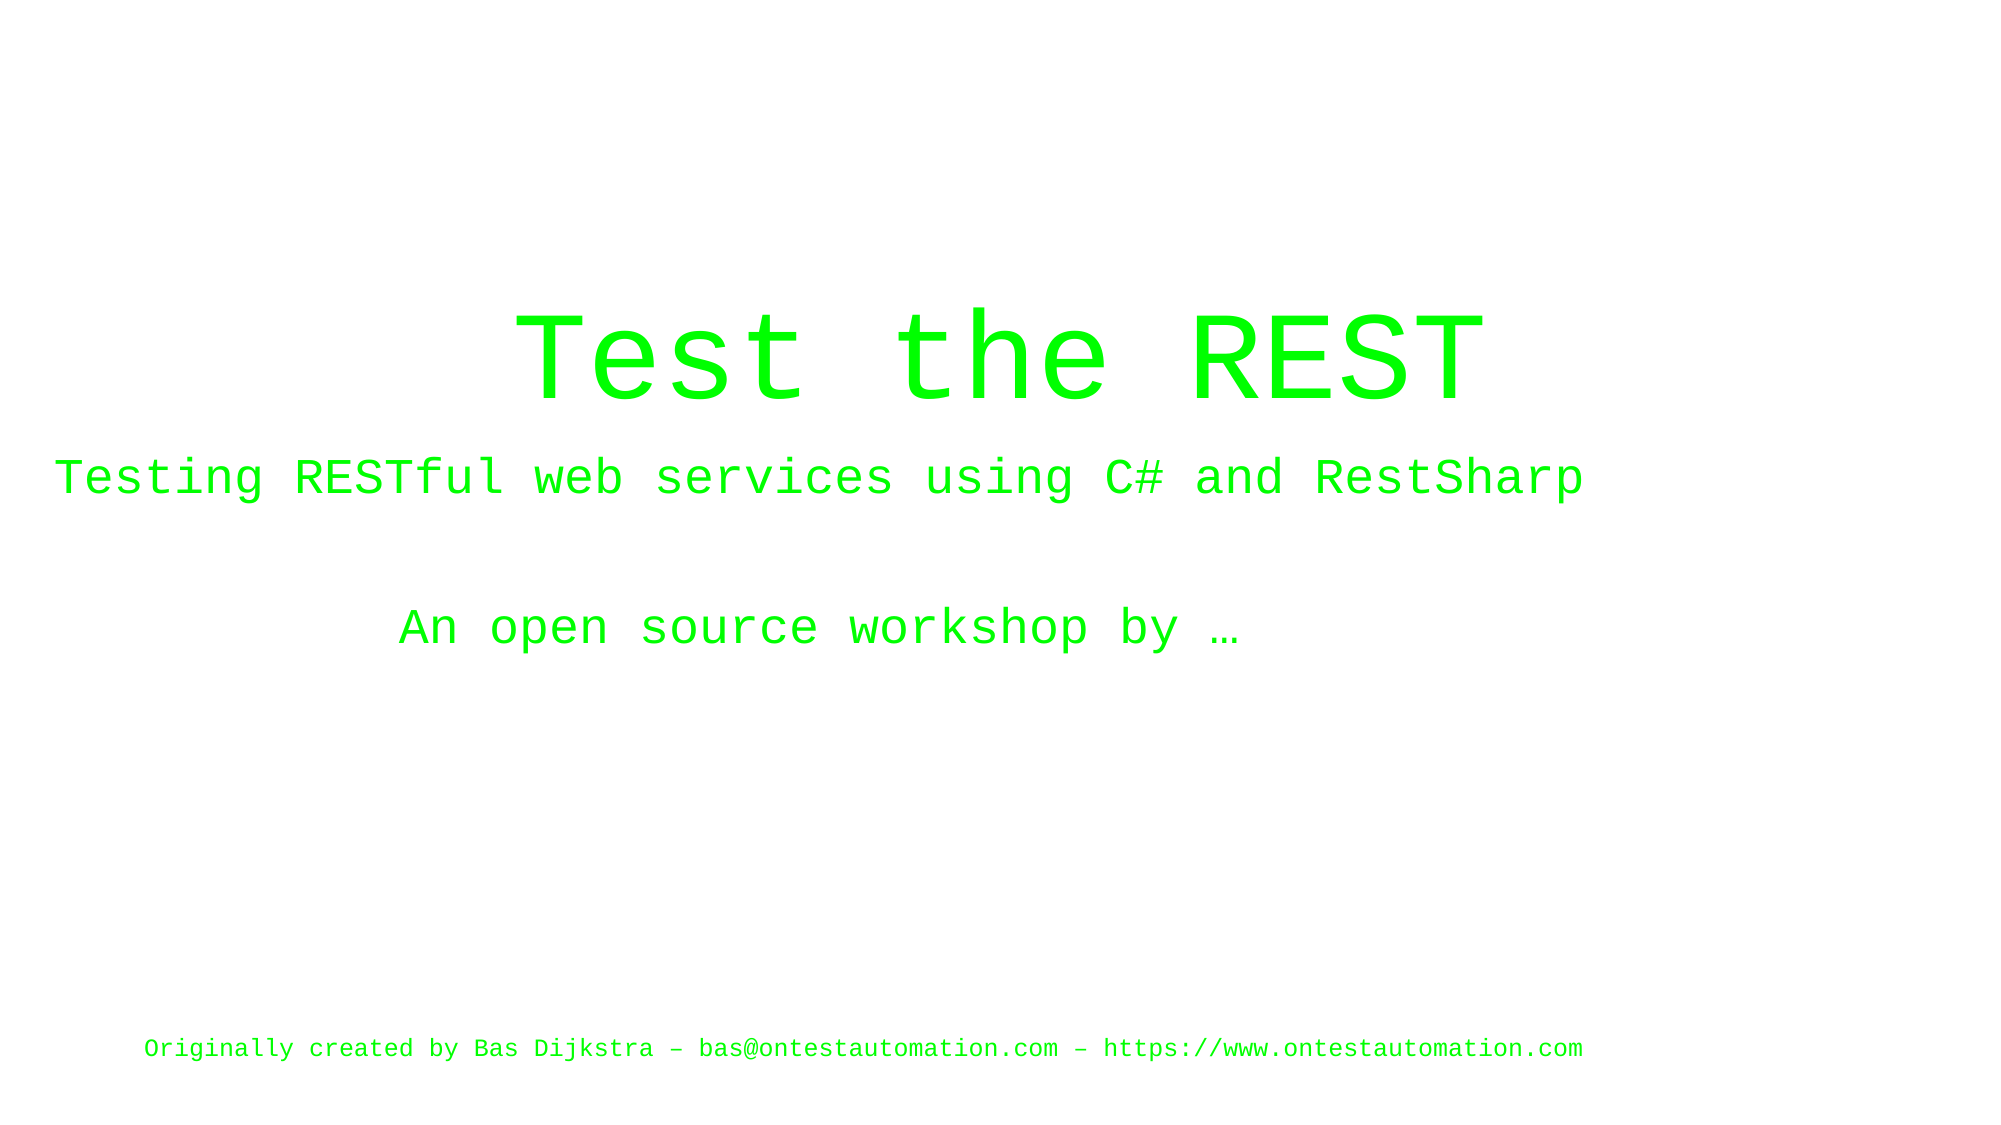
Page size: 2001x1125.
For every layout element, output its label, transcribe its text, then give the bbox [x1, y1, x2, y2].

title Test the REST [249, 41, 1750, 433]
subtitle Testing RESTful web services using C# and RestSharp An open source workshop by … Originally created by Bas Dijkstra – bas@ontestautomation.com – https://www.ontestautomation.com [39, 442, 1960, 1083]
